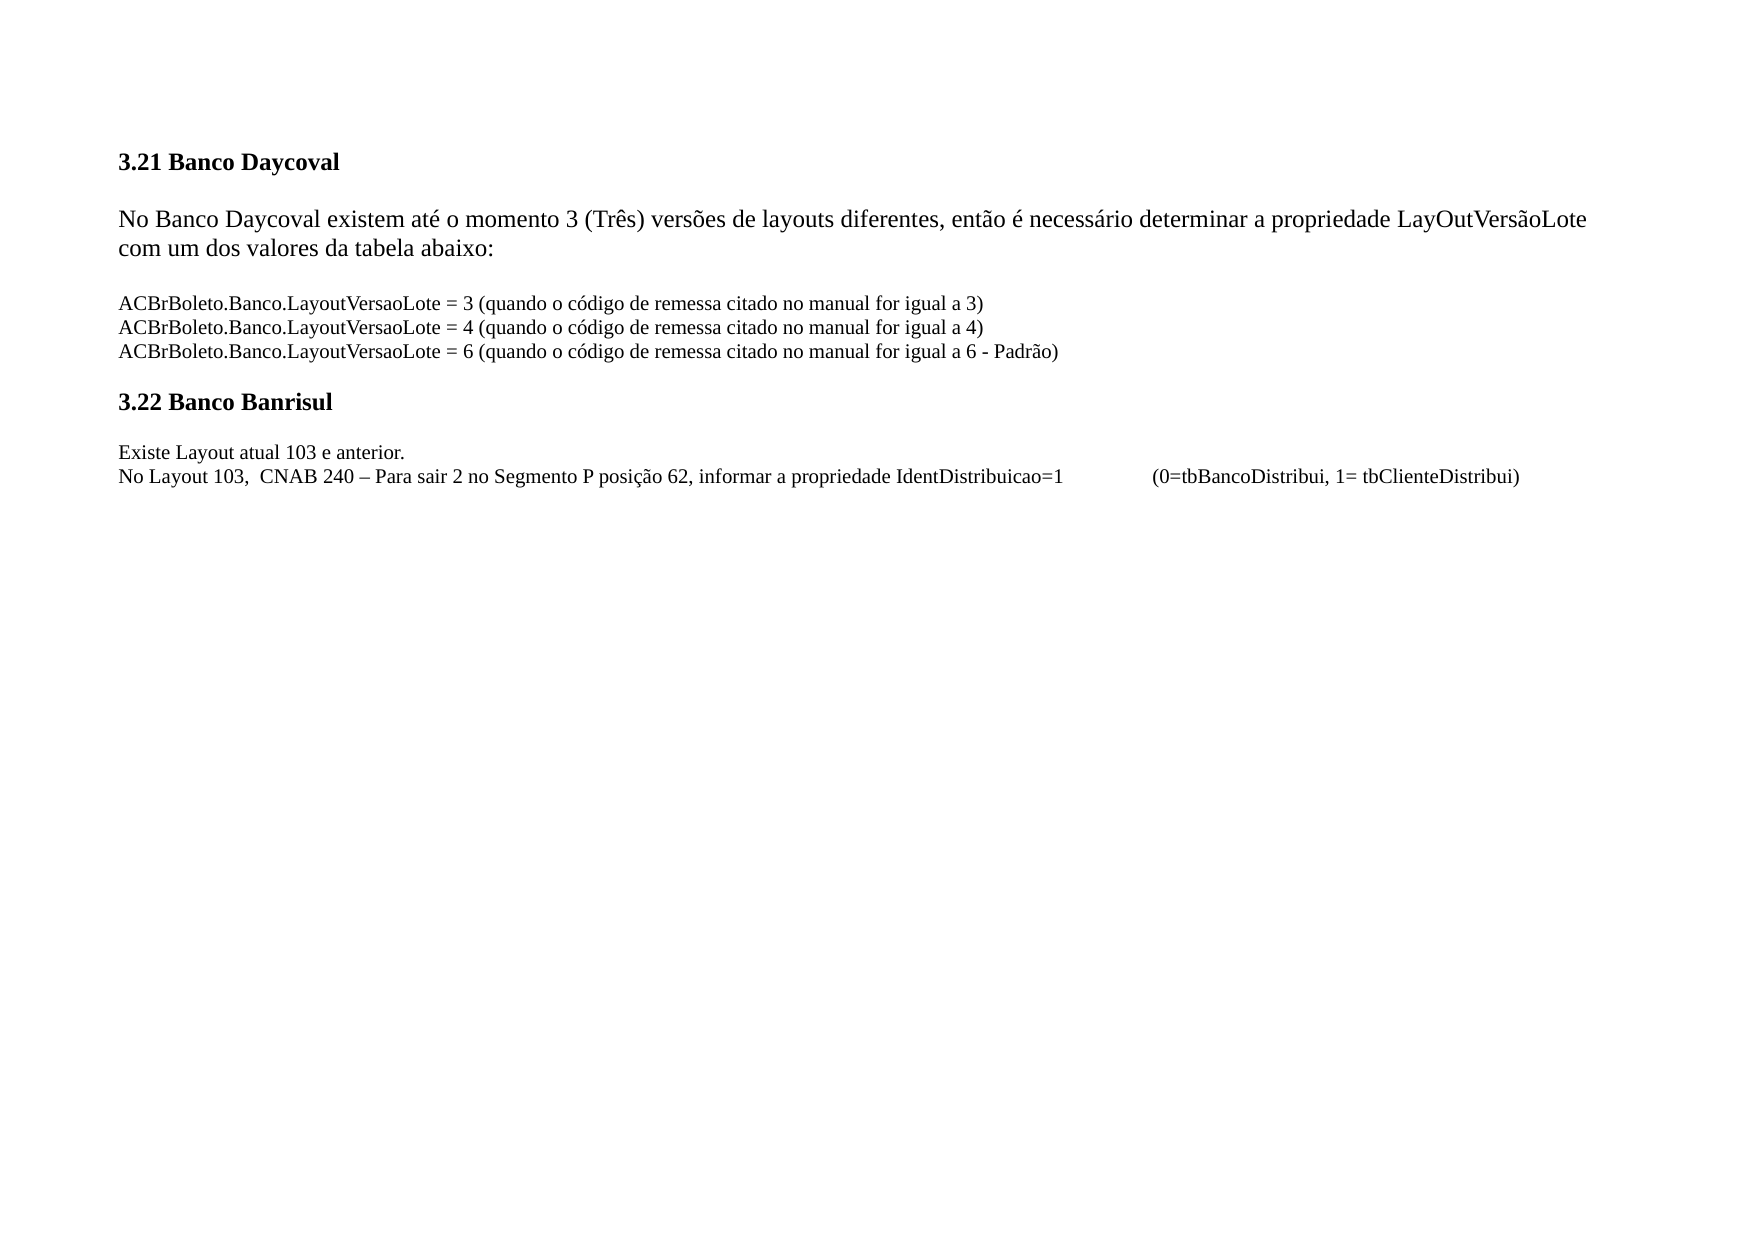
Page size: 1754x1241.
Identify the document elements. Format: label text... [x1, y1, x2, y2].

text ACBrBoleto.Banco.LayoutVersaoLote = 4 (quando o código de remessa citado no manual for igual a 4) [118, 315, 1636, 339]
text ACBrBoleto.Banco.LayoutVersaoLote = 6 (quando o código de remessa citado no manual for igual a 6 - Padrão) 3.22 Banco Banrisul Existe Layout atual 103 e anterior. No Layout 103, CNAB 240 – Para sair 2 no Segmento P posição 62, informar a propriedade IdentDistribuicao=1 (0=tbBancoDistribui, 1= tbClienteDistribui) [118, 339, 1636, 488]
text 3.21 Banco Daycoval No Banco Daycoval existem até o momento 3 (Três) versões de layouts diferentes, então é necessário determinar a propriedade LayOutVersãoLote com um dos valores da tabela abaixo: ACBrBoleto.Banco.LayoutVersaoLote = 3 (quando o código de remessa citado no manual for igual a 3) [118, 147, 1636, 315]
